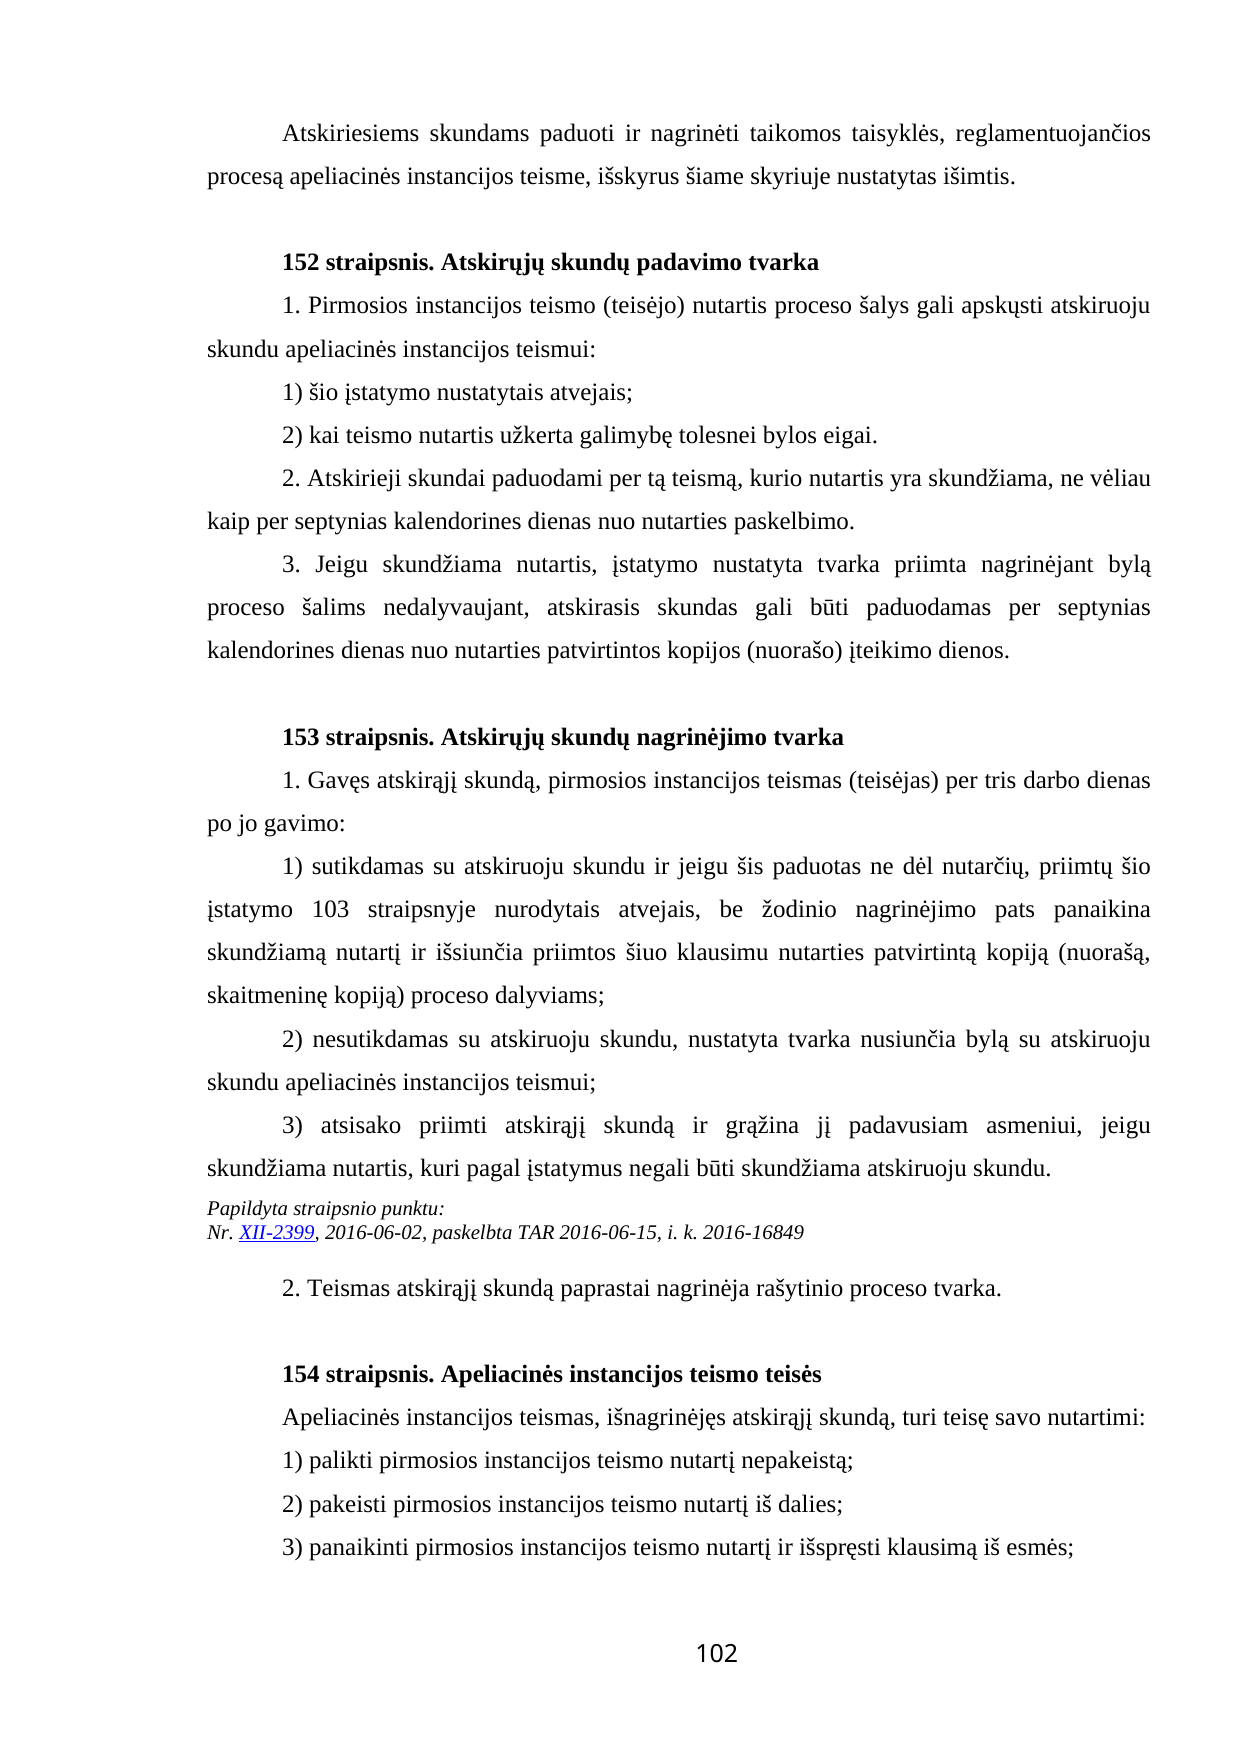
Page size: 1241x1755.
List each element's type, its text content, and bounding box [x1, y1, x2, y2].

text 2. Atskirieji skundai paduodami per tą teismą, kurio nutartis yra skundžiama, ne vėliau kaip per septynias kalendorines dienas nuo nutarties paskelbimo. [207, 463, 1152, 535]
text 2) kai teismo nutartis užkerta galimybę tolesnei bylos eigai. [207, 420, 1152, 449]
text Papildyta straipsnio punktu: [207, 1196, 1152, 1220]
text 1) šio įstatymo nustatytais atvejais; [207, 377, 1152, 406]
text 2) nesutikdamas su atskiruoju skundu, nustatyta tvarka nusiunčia bylą su atskiruoju skundu apeliacinės instancijos teismui; [207, 1024, 1152, 1096]
text 1. Pirmosios instancijos teismo (teisėjo) nutartis proceso šalys gali apskųsti atskiruoju skundu apeliacinės instancijos teismui: [207, 291, 1152, 362]
text 3. Jeigu skundžiama nutartis, įstatymo nustatyta tvarka priimta nagrinėjant bylą proceso šalims nedalyvaujant, atskirasis skundas gali būti paduodamas per septynias kalendorines dienas nuo nutarties patvirtintos kopijos (nuorašo) įteikimo dienos. [207, 549, 1152, 664]
text 1) sutikdamas su atskiruoju skundu ir jeigu šis paduotas ne dėl nutarčių, priimtų šio įstatymo 103 straipsnyje nurodytais atvejais, be žodinio nagrinėjimo pats panaikina skundžiamą nutartį ir išsiunčia priimtos šiuo klausimu nutarties patvirtintą kopiją (nuorašą, skaitmeninę kopiją) proceso dalyviams; [207, 851, 1152, 1009]
text 154 straipsnis. Apeliacinės instancijos teismo teisės [207, 1359, 1152, 1388]
text 1. Gavęs atskirąjį skundą, pirmosios instancijos teismas (teisėjas) per tris darbo dienas po jo gavimo: [207, 765, 1152, 837]
text Nr. XII-2399, 2016-06-02, paskelbta TAR 2016-06-15, i. k. 2016-16849 [207, 1220, 1152, 1244]
text 152 straipsnis. Atskirųjų skundų padavimo tvarka [207, 247, 1152, 276]
text 1) palikti pirmosios instancijos teismo nutartį nepakeistą; [207, 1446, 1152, 1474]
text 2) pakeisti pirmosios instancijos teismo nutartį iš dalies; [207, 1489, 1152, 1517]
text 3) panaikinti pirmosios instancijos teismo nutartį ir išspręsti klausimą iš esmės; [207, 1532, 1152, 1561]
text Atskiriesiems skundams paduoti ir nagrinėti taikomos taisyklės, reglamentuojančios procesą apeliacinės instancijos teisme, išskyrus šiame skyriuje nustatytas išimtis. [207, 118, 1152, 190]
text Apeliacinės instancijos teismas, išnagrinėjęs atskirąjį skundą, turi teisę savo nutartimi: [207, 1402, 1152, 1431]
text 153 straipsnis. Atskirųjų skundų nagrinėjimo tvarka [207, 722, 1152, 751]
text 2. Teismas atskirąjį skundą paprastai nagrinėja rašytinio proceso tvarka. [207, 1273, 1152, 1302]
text 3) atsisako priimti atskirąjį skundą ir grąžina jį padavusiam asmeniui, jeigu skundžiama nutartis, kuri pagal įstatymus negali būti skundžiama atskiruoju skundu. [207, 1110, 1152, 1182]
